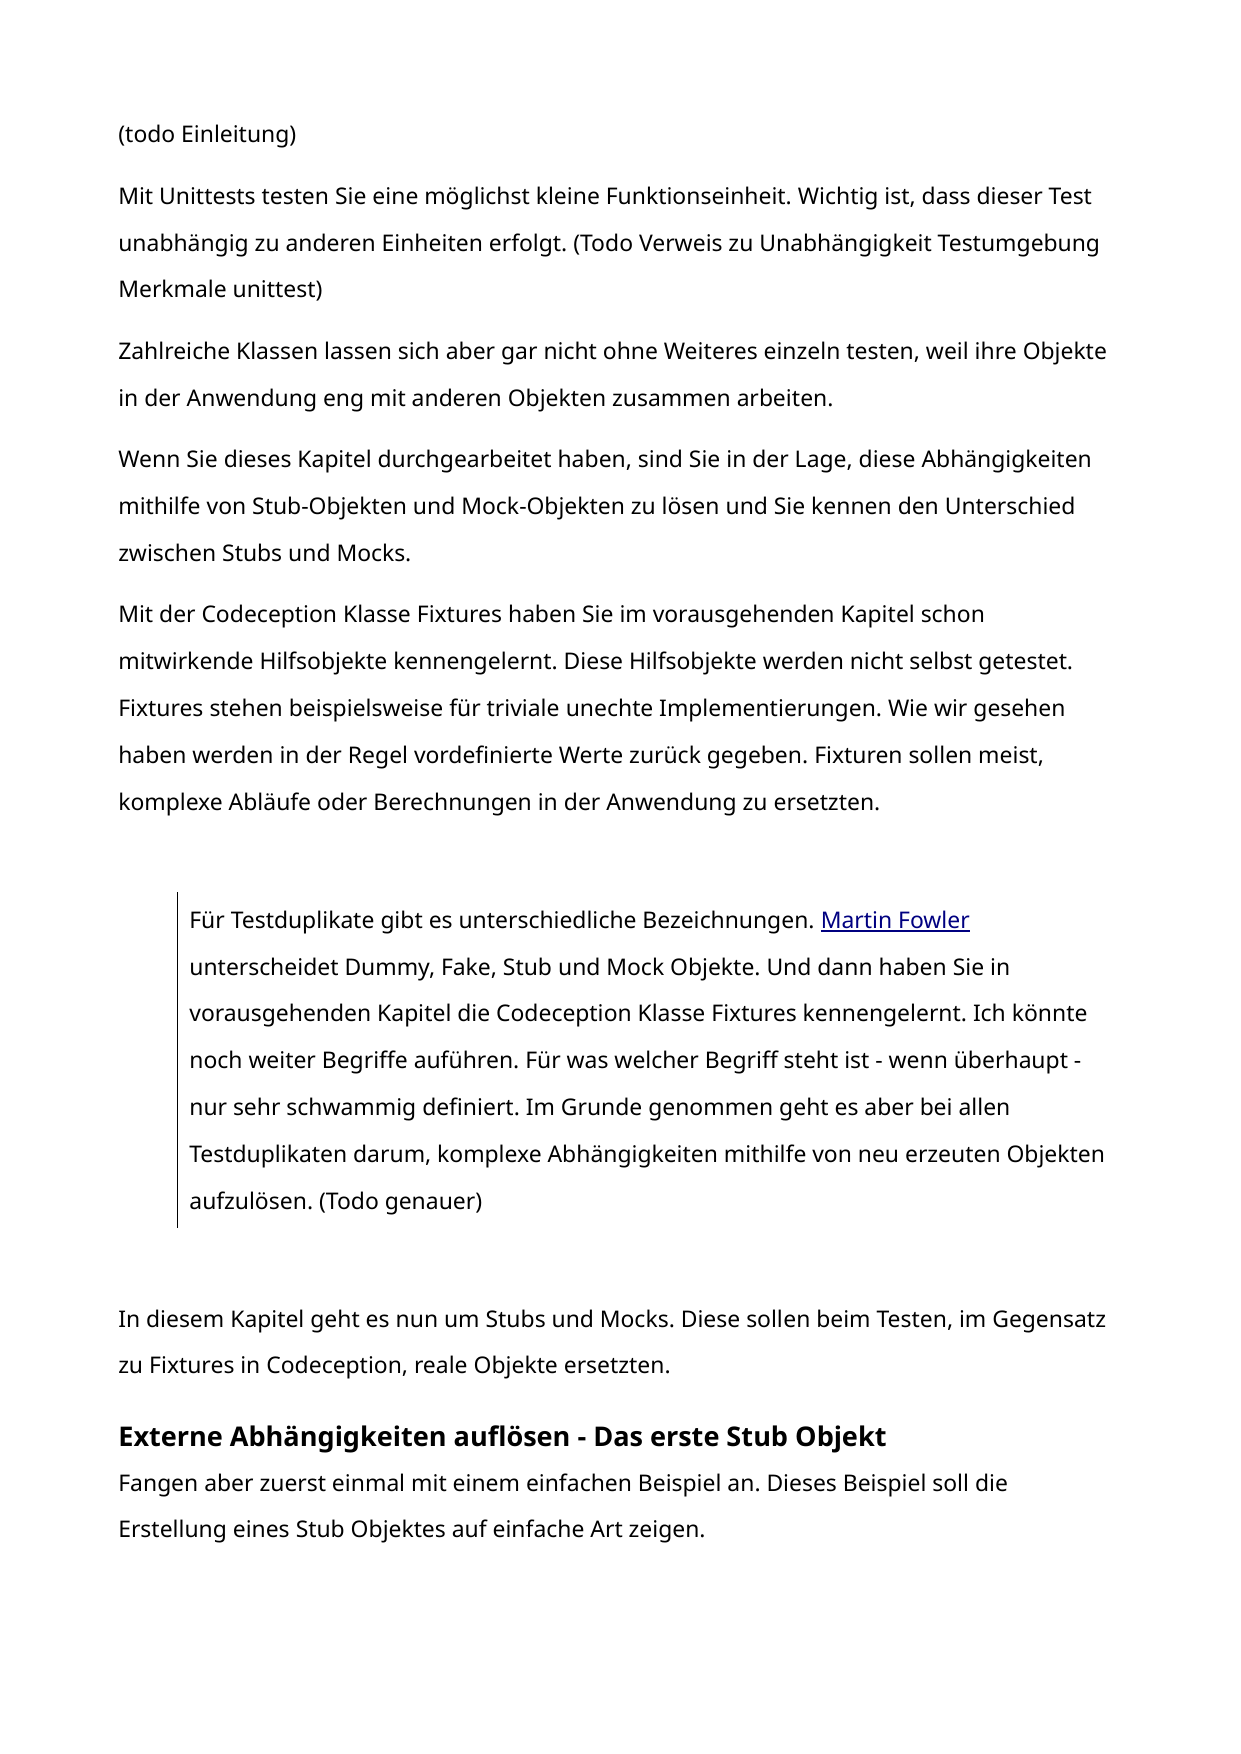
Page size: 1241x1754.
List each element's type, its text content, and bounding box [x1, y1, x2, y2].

text In diesem Kapitel geht es nun um Stubs und Mocks. Diese sollen beim Testen, im Gegensatz zu Fixtures in Codeception, reale Objekte ersetzten. [118, 1302, 1122, 1381]
subtitle Externe Abhängigkeiten auflösen - Das erste Stub Objekt [118, 1417, 1122, 1454]
text Wenn Sie dieses Kapitel durchgearbeitet haben, sind Sie in der Lage, diese Abhängigkeiten mithilfe von Stub-Objekten und Mock-Objekten zu lösen und Sie kennen den Unterschied zwischen Stubs und Mocks. [118, 443, 1122, 568]
text Für Testduplikate gibt es unterschiedliche Bezeichnungen. Martin Fowler unterscheidet Dummy, Fake, Stub und Mock Objekte. Und dann haben Sie in vorausgehenden Kapitel die Codeception Klasse Fixtures kennengelernt. Ich könnte noch weiter Begriffe auführen. Für was welcher Begriff steht ist - wenn überhaupt - nur sehr schwammig definiert. Im Grunde genommen geht es aber bei allen Testduplikaten darum, komplexe Abhängigkeiten mithilfe von neu erzeuten Objekten aufzulösen. (Todo genauer) [178, 892, 1122, 1228]
text Zahlreiche Klassen lassen sich aber gar nicht ohne Weiteres einzeln testen, weil ihre Objekte in der Anwendung eng mit anderen Objekten zusammen arbeiten. [118, 335, 1122, 413]
text Mit der Codeception Klasse Fixtures haben Sie im vorausgehenden Kapitel schon mitwirkende Hilfsobjekte kennengelernt. Diese Hilfsobjekte werden nicht selbst getestet. Fixtures stehen beispielsweise für triviale unechte Implementierungen. Wie wir gesehen haben werden in der Regel vordefinierte Werte zurück gegeben. Fixturen sollen meist, komplexe Abläufe oder Berechnungen in der Anwendung zu ersetzten. [118, 598, 1122, 817]
text Mit Unittests testen Sie eine möglichst kleine Funktionseinheit. Wichtig ist, dass dieser Test unabhängig zu anderen Einheiten erfolgt. (Todo Verweis zu Unabhängigkeit Testumgebung Merkmale unittest) [118, 179, 1122, 304]
text Fangen aber zuerst einmal mit einem einfachen Beispiel an. Dieses Beispiel soll die Erstellung eines Stub Objektes auf einfache Art zeigen. [118, 1466, 1122, 1544]
text (todo Einleitung) [118, 118, 1122, 149]
